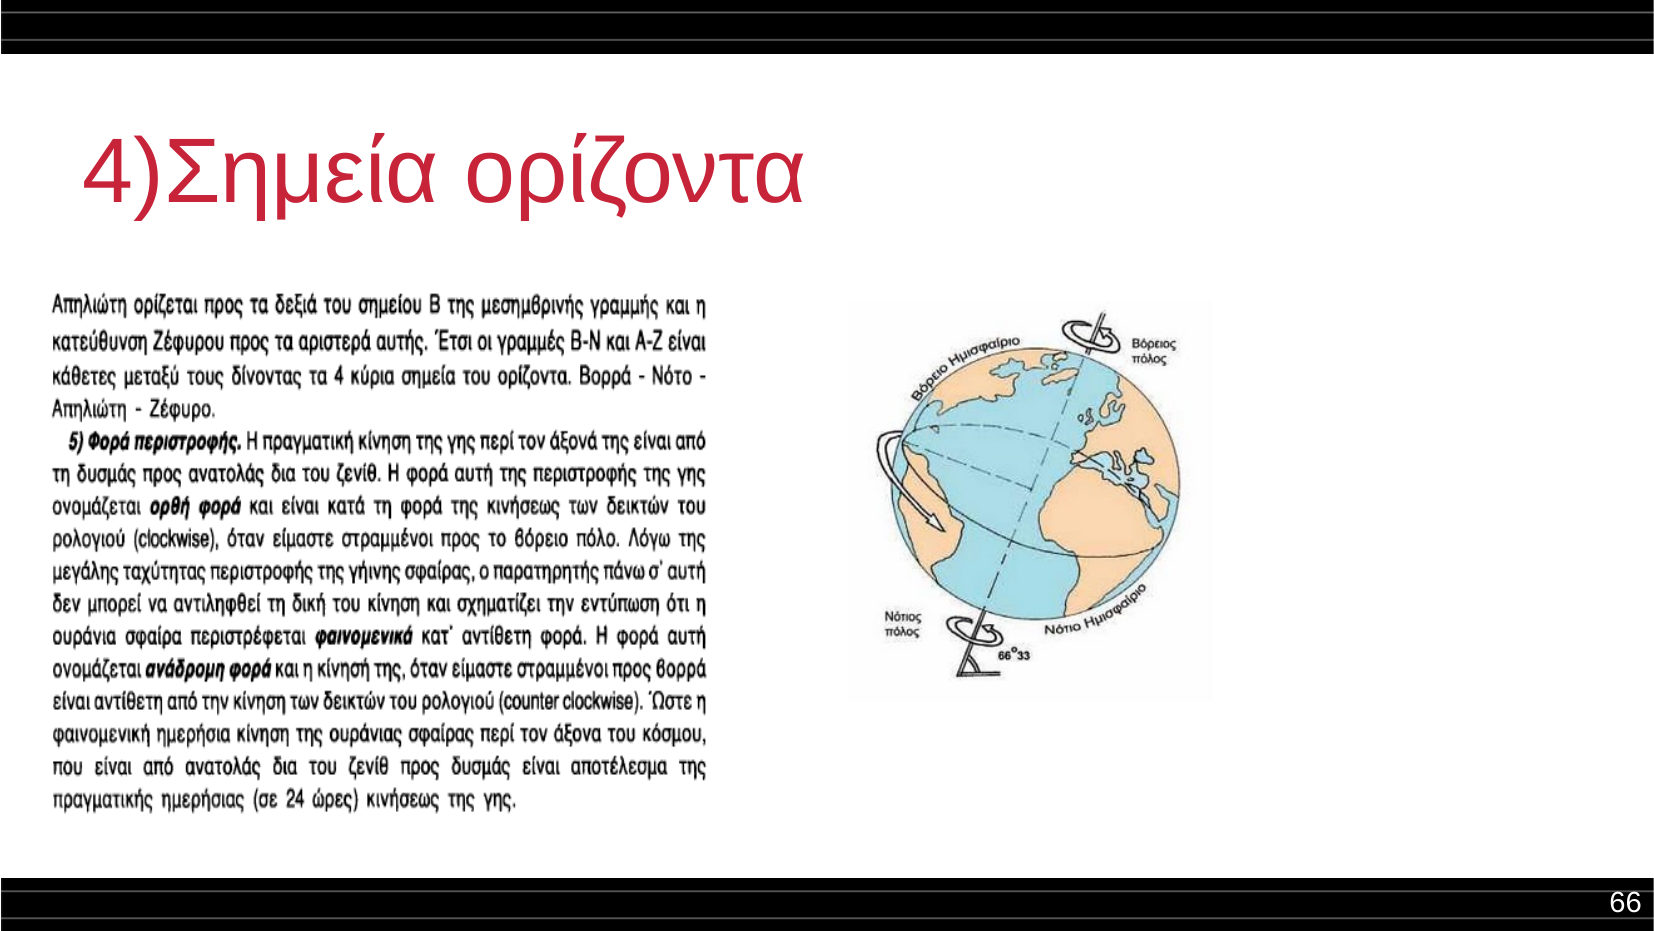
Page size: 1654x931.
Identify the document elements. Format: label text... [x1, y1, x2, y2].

list [37, 187, 809, 788]
title 4)Σημεία ορίζοντα [82, 92, 1571, 249]
picture [848, 301, 1213, 702]
picture [1, 0, 1654, 54]
picture [37, 285, 728, 826]
picture [1, 878, 1654, 931]
